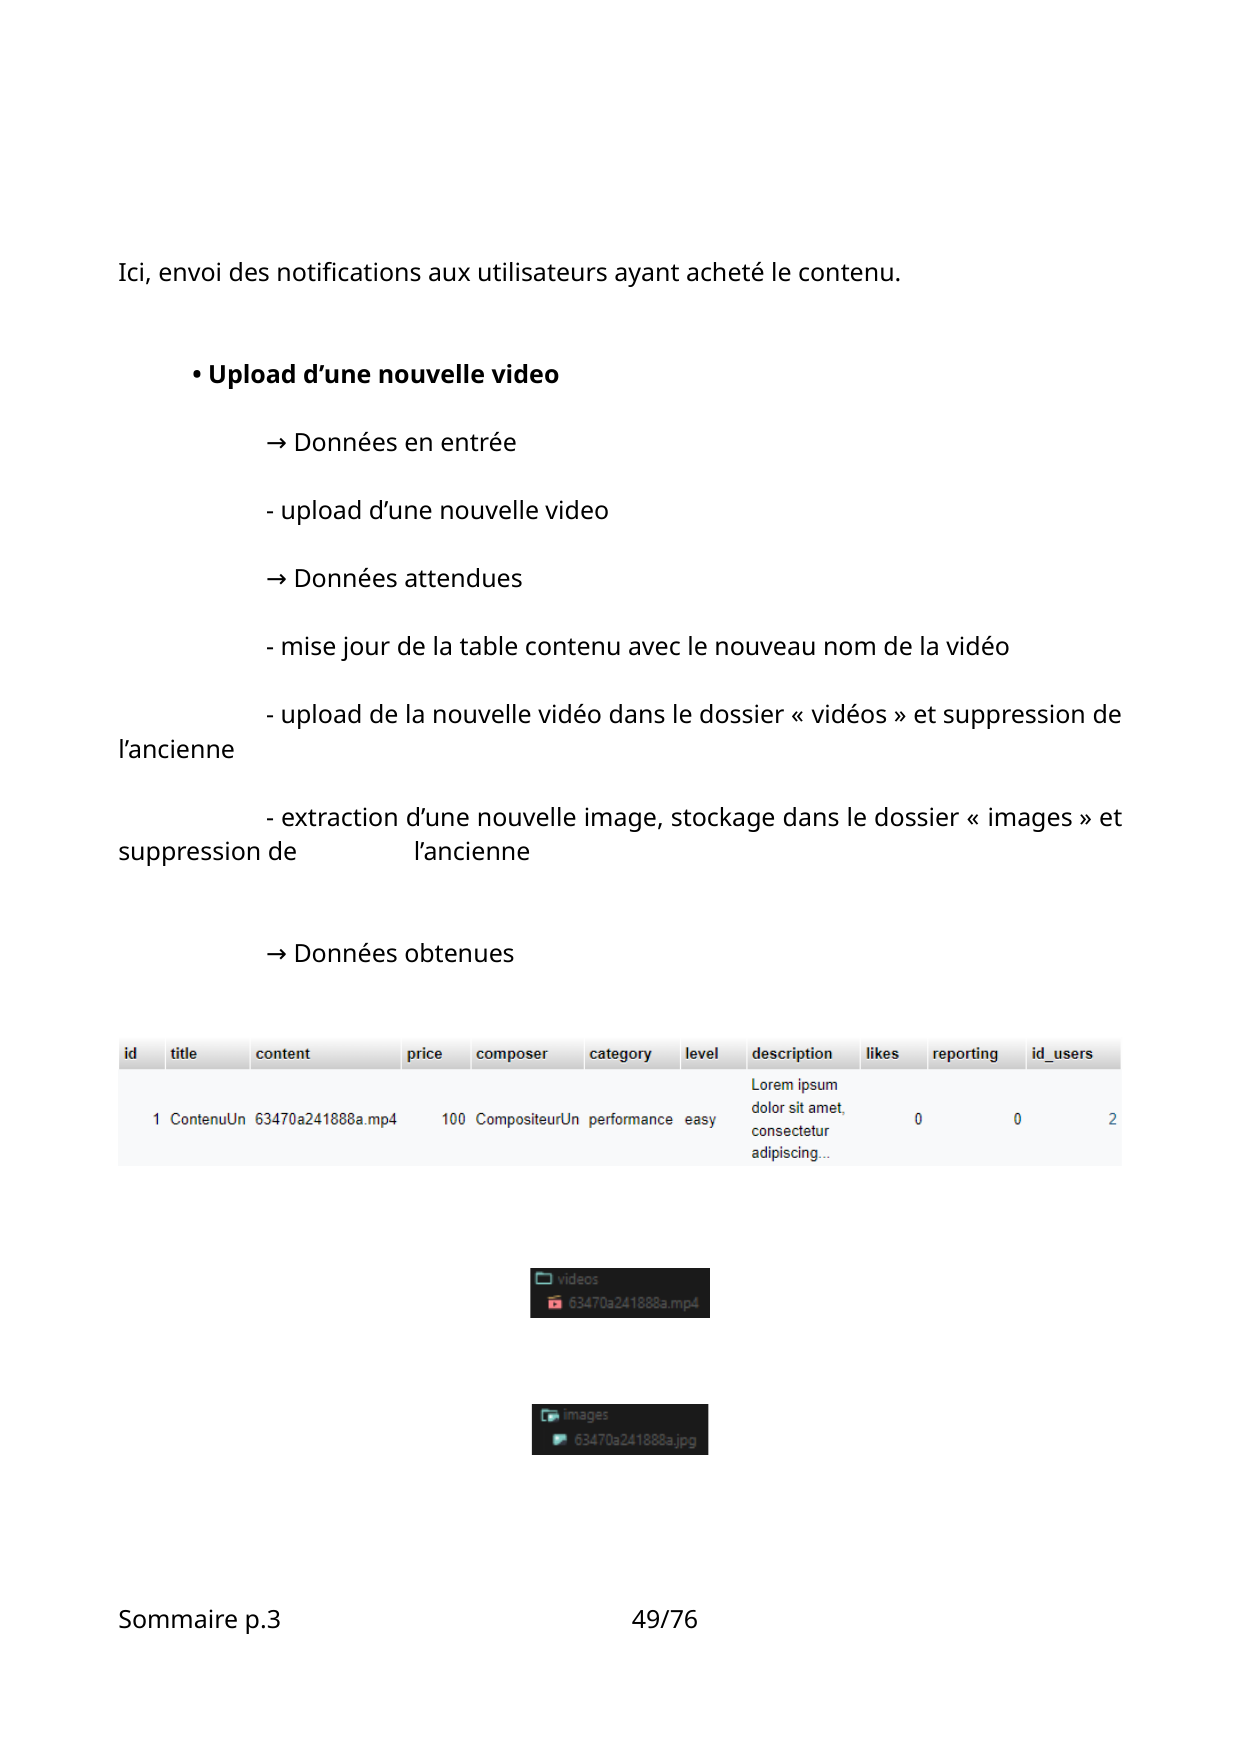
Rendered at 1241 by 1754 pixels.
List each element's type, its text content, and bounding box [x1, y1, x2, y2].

picture [118, 1037, 1123, 1166]
text → Données obtenues [118, 936, 1122, 970]
text - mise jour de la table contenu avec le nouveau nom de la vidéo [118, 629, 1122, 663]
picture [530, 1268, 710, 1318]
picture [531, 1404, 709, 1455]
text • Upload d’une nouvelle video [118, 357, 1122, 391]
text Ici, envoi des notifications aux utilisateurs ayant acheté le contenu. [118, 254, 1122, 288]
text → Données en entrée [118, 425, 1122, 459]
text - upload d’une nouvelle video [118, 493, 1122, 527]
text - upload de la nouvelle vidéo dans le dossier « vidéos » et suppression de l’ancienne [118, 697, 1122, 765]
text → Données attendues [118, 561, 1122, 595]
text - extraction d’une nouvelle image, stockage dans le dossier « images » et suppression de l’ancienne [118, 799, 1122, 867]
